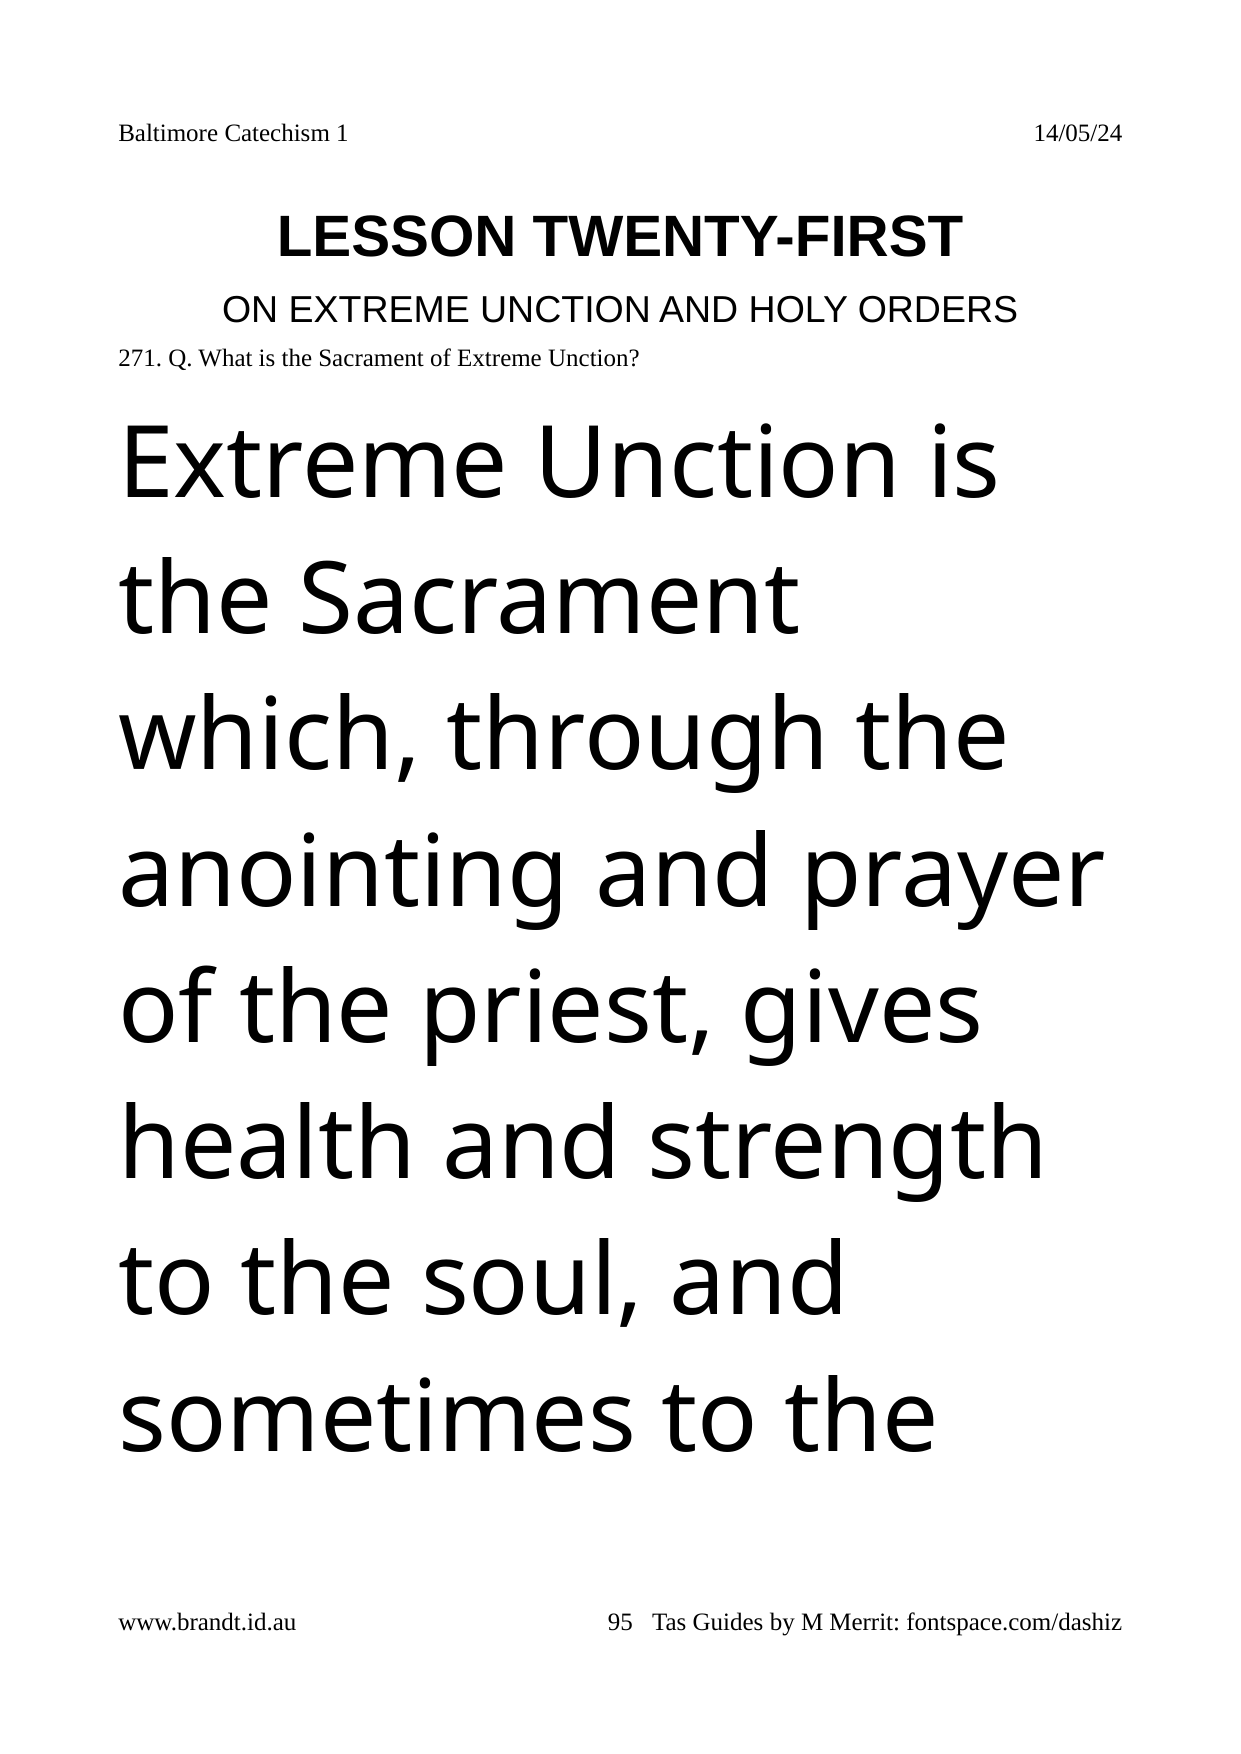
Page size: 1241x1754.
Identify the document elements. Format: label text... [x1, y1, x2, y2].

text Extreme Unction is the Sacrament which, through the anointing and prayer of the priest, gives health and strength to the soul, and sometimes to the [118, 390, 1122, 1480]
subtitle ON EXTREME UNCTION AND HOLY ORDERS [118, 287, 1122, 330]
title LESSON TWENTY-FIRST [118, 201, 1122, 268]
text 271. Q. What is the Sacrament of Extreme Unction? [118, 343, 1122, 372]
